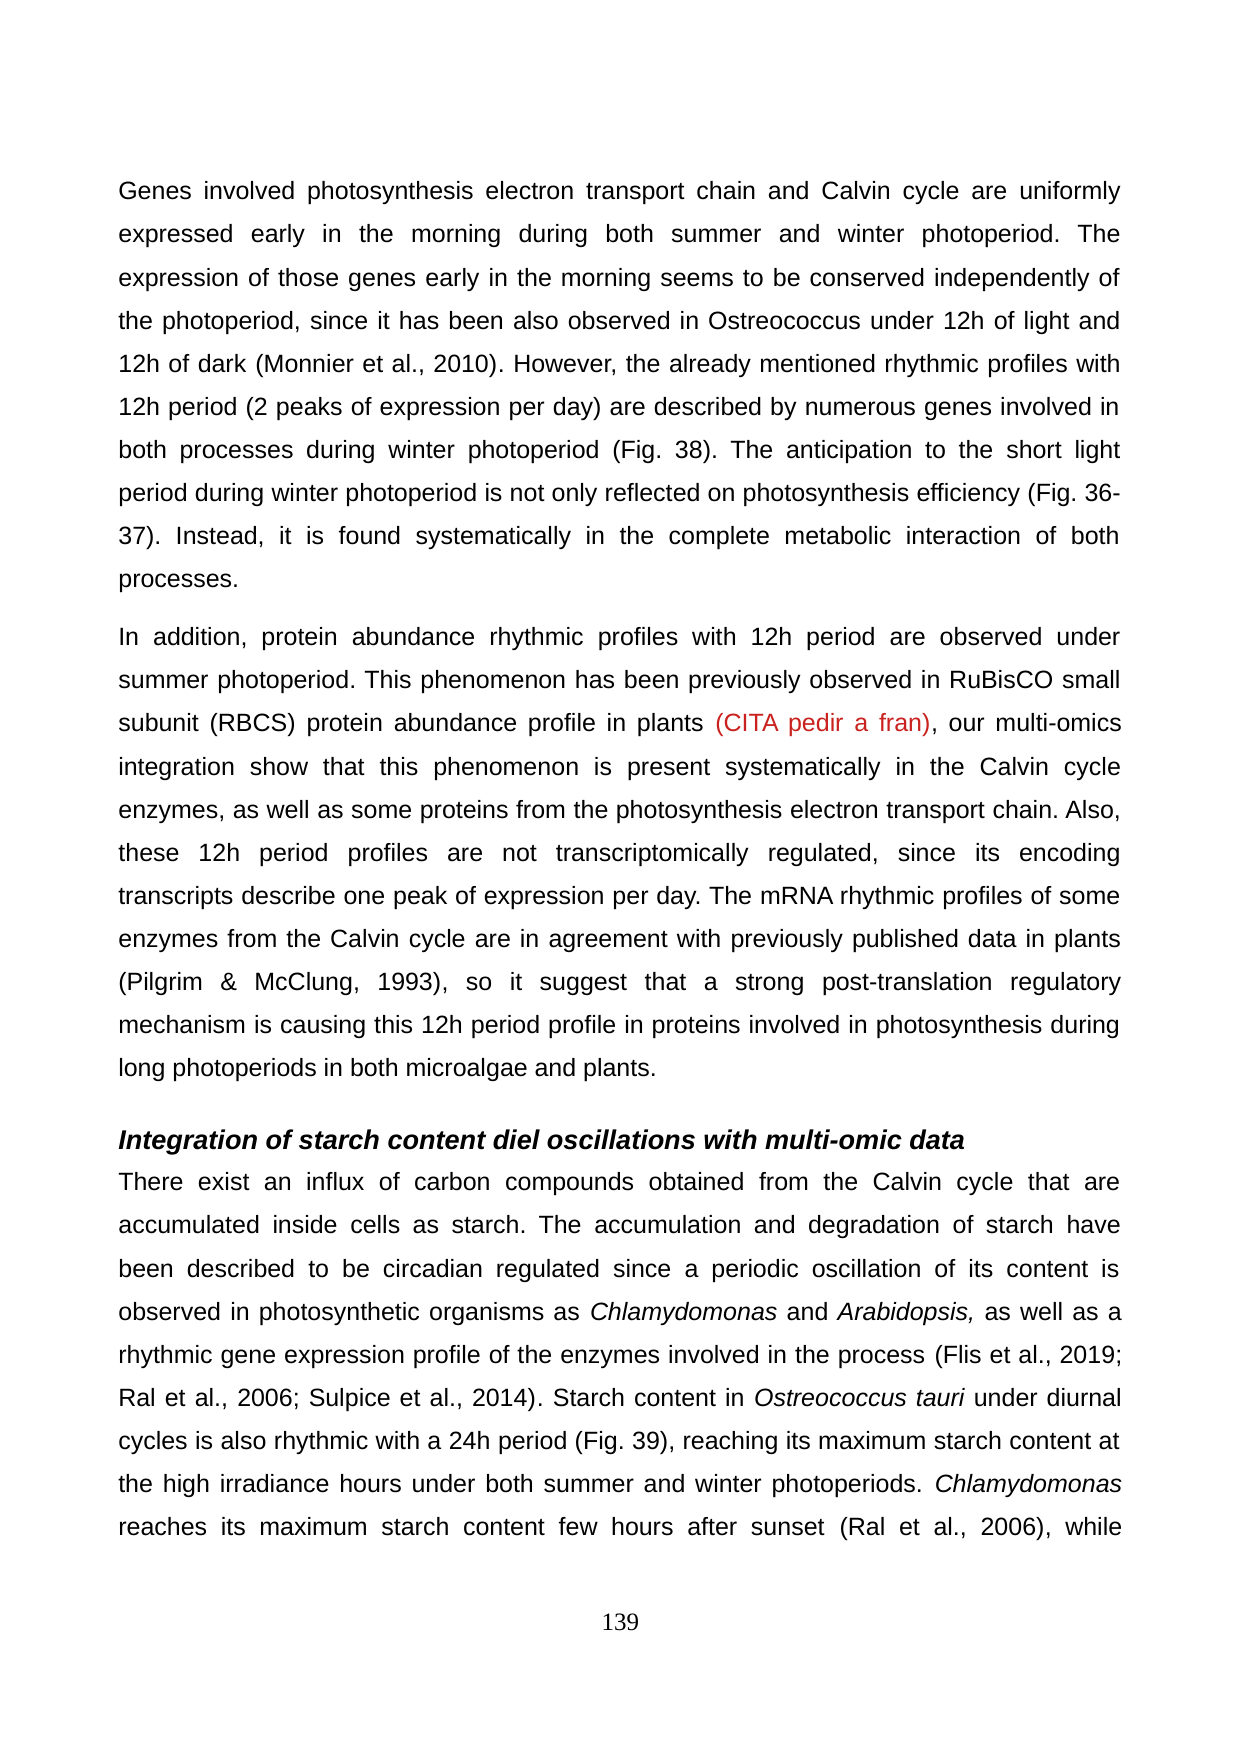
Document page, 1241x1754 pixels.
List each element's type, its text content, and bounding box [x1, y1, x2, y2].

text There exist an influx of carbon compounds obtained from the Calvin cycle that are accumulated inside cells as starch. The accumulation and degradation of starch have been described to be circadian regulated since a periodic oscillation of its content is observed in photosynthetic organisms as Chlamydomonas and Arabidopsis, as well as a rhythmic gene expression profile of the enzymes involved in the process (Flis et al., 2019; Ral et al., 2006; Sulpice et al., 2014)⁠. Starch content in Ostreococcus tauri under diurnal cycles is also rhythmic with a 24h period (Fig. 39), reaching its maximum starch content at the high irradiance hours under both summer and winter photoperiods. Chlamydomonas reaches its maximum starch content few hours after sunset (Ral et al., 2006)⁠, while [118, 1167, 1122, 1541]
text Genes involved photosynthesis electron transport chain and Calvin cycle are uniformly expressed early in the morning during both summer and winter photoperiod. The expression of those genes early in the morning seems to be conserved independently of the photoperiod, since it has been also observed in Ostreococcus under 12h of light and 12h of dark (Monnier et al., 2010)⁠. However, the already mentioned rhythmic profiles with 12h period (2 peaks of expression per day) are described by numerous genes involved in both processes during winter photoperiod (Fig. 38). The anticipation to the short light period during winter photoperiod is not only reflected on photosynthesis efficiency (Fig. 36-37). Instead, it is found systematically in the complete metabolic interaction of both processes. [118, 176, 1122, 593]
subtitle Integration of starch content diel oscillations with multi-omic data [118, 1124, 1122, 1155]
text In addition, protein abundance rhythmic profiles with 12h period are observed under summer photoperiod. This phenomenon has been previously observed in RuBisCO small subunit (RBCS) protein abundance profile in plants (CITA pedir a fran), our multi-omics integration show that this phenomenon is present systematically in the Calvin cycle enzymes, as well as some proteins from the photosynthesis electron transport chain. Also, these 12h period profiles are not transcriptomically regulated, since its encoding transcripts describe one peak of expression per day. The mRNA rhythmic profiles of some enzymes from the Calvin cycle are in agreement with previously published data in plants (Pilgrim & McClung, 1993)⁠, so it suggest that a strong post-translation regulatory mechanism is causing this 12h period profile in proteins involved in photosynthesis during long photoperiods in both microalgae and plants. [118, 622, 1122, 1082]
